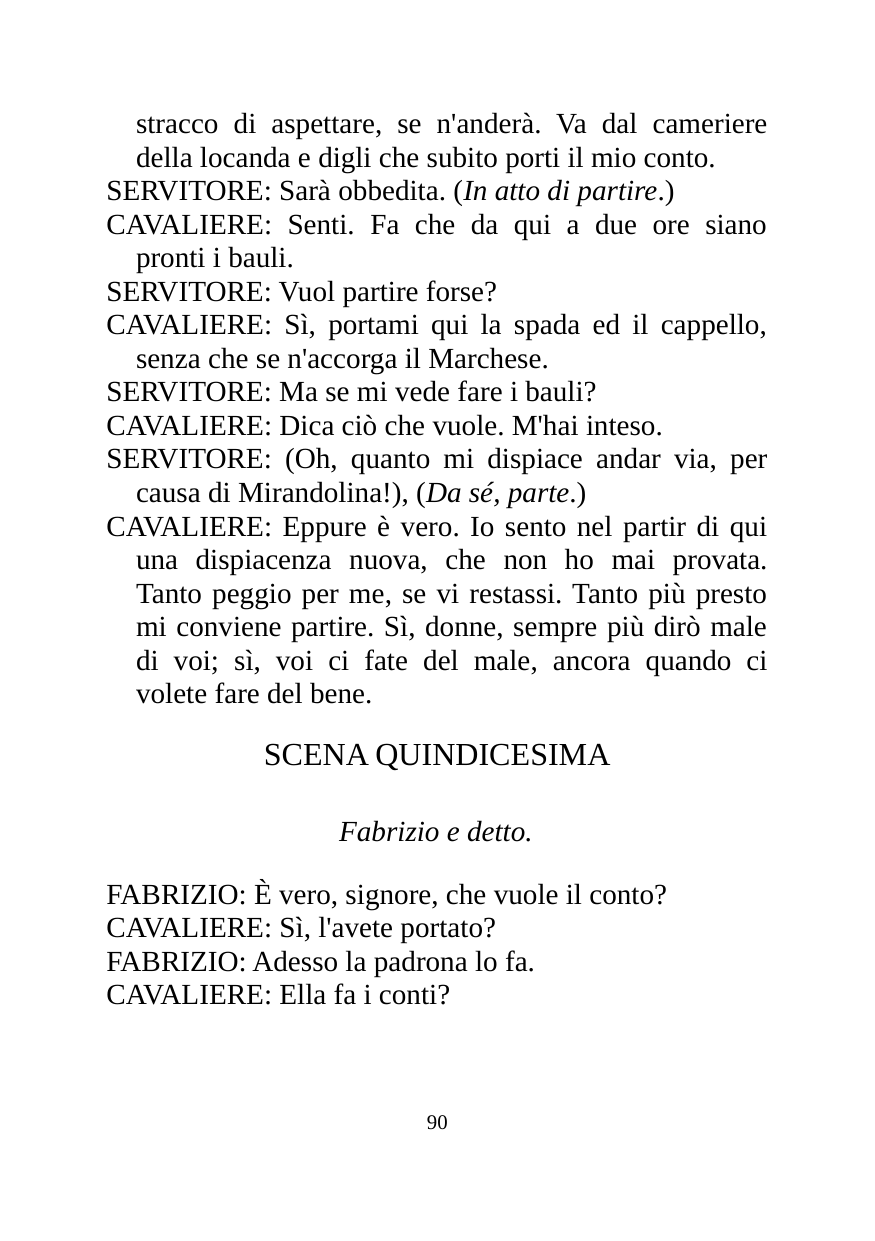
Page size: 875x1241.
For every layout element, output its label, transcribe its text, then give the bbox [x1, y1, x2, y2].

subtitle SCENA QUINDICESIMA [106, 735, 768, 772]
text Fabrizio e detto. [106, 814, 768, 847]
text FABRIZIO: Adesso la padrona lo fa. [106, 944, 768, 977]
text CAVALIERE: Senti. Fa che da qui a due ore siano pronti i bauli. [106, 207, 768, 274]
text SERVITORE: Sarà obbedita. (In atto di partire.) [106, 173, 768, 207]
text stracco di aspettare, se n'anderà. Va dal cameriere della locanda e digli che subito porti il mio conto. [106, 106, 768, 173]
text SERVITORE: Vuol partire forse? [106, 274, 768, 307]
text CAVALIERE: Dica ciò che vuole. M'hai inteso. [106, 408, 768, 442]
text CAVALIERE: Ella fa i conti? [106, 977, 768, 1011]
text SERVITORE: (Oh, quanto mi dispiace andar via, per causa di Mirandolina!), (Da sé, parte.) [106, 442, 768, 509]
text CAVALIERE: Sì, portami qui la spada ed il cappello, senza che se n'accorga il Marchese. [106, 307, 768, 374]
text CAVALIERE: Sì, l'avete portato? [106, 910, 768, 944]
text CAVALIERE: Eppure è vero. Io sento nel partir di qui una dispiacenza nuova, che non ho mai provata. Tanto peggio per me, se vi restassi. Tanto più presto mi conviene partire. Sì, donne, sempre più dirò male di voi; sì, voi ci fate del male, ancora quando ci volete fare del bene. [106, 509, 768, 710]
text SERVITORE: Ma se mi vede fare i bauli? [106, 374, 768, 408]
text FABRIZIO: È vero, signore, che vuole il conto? [106, 877, 768, 910]
